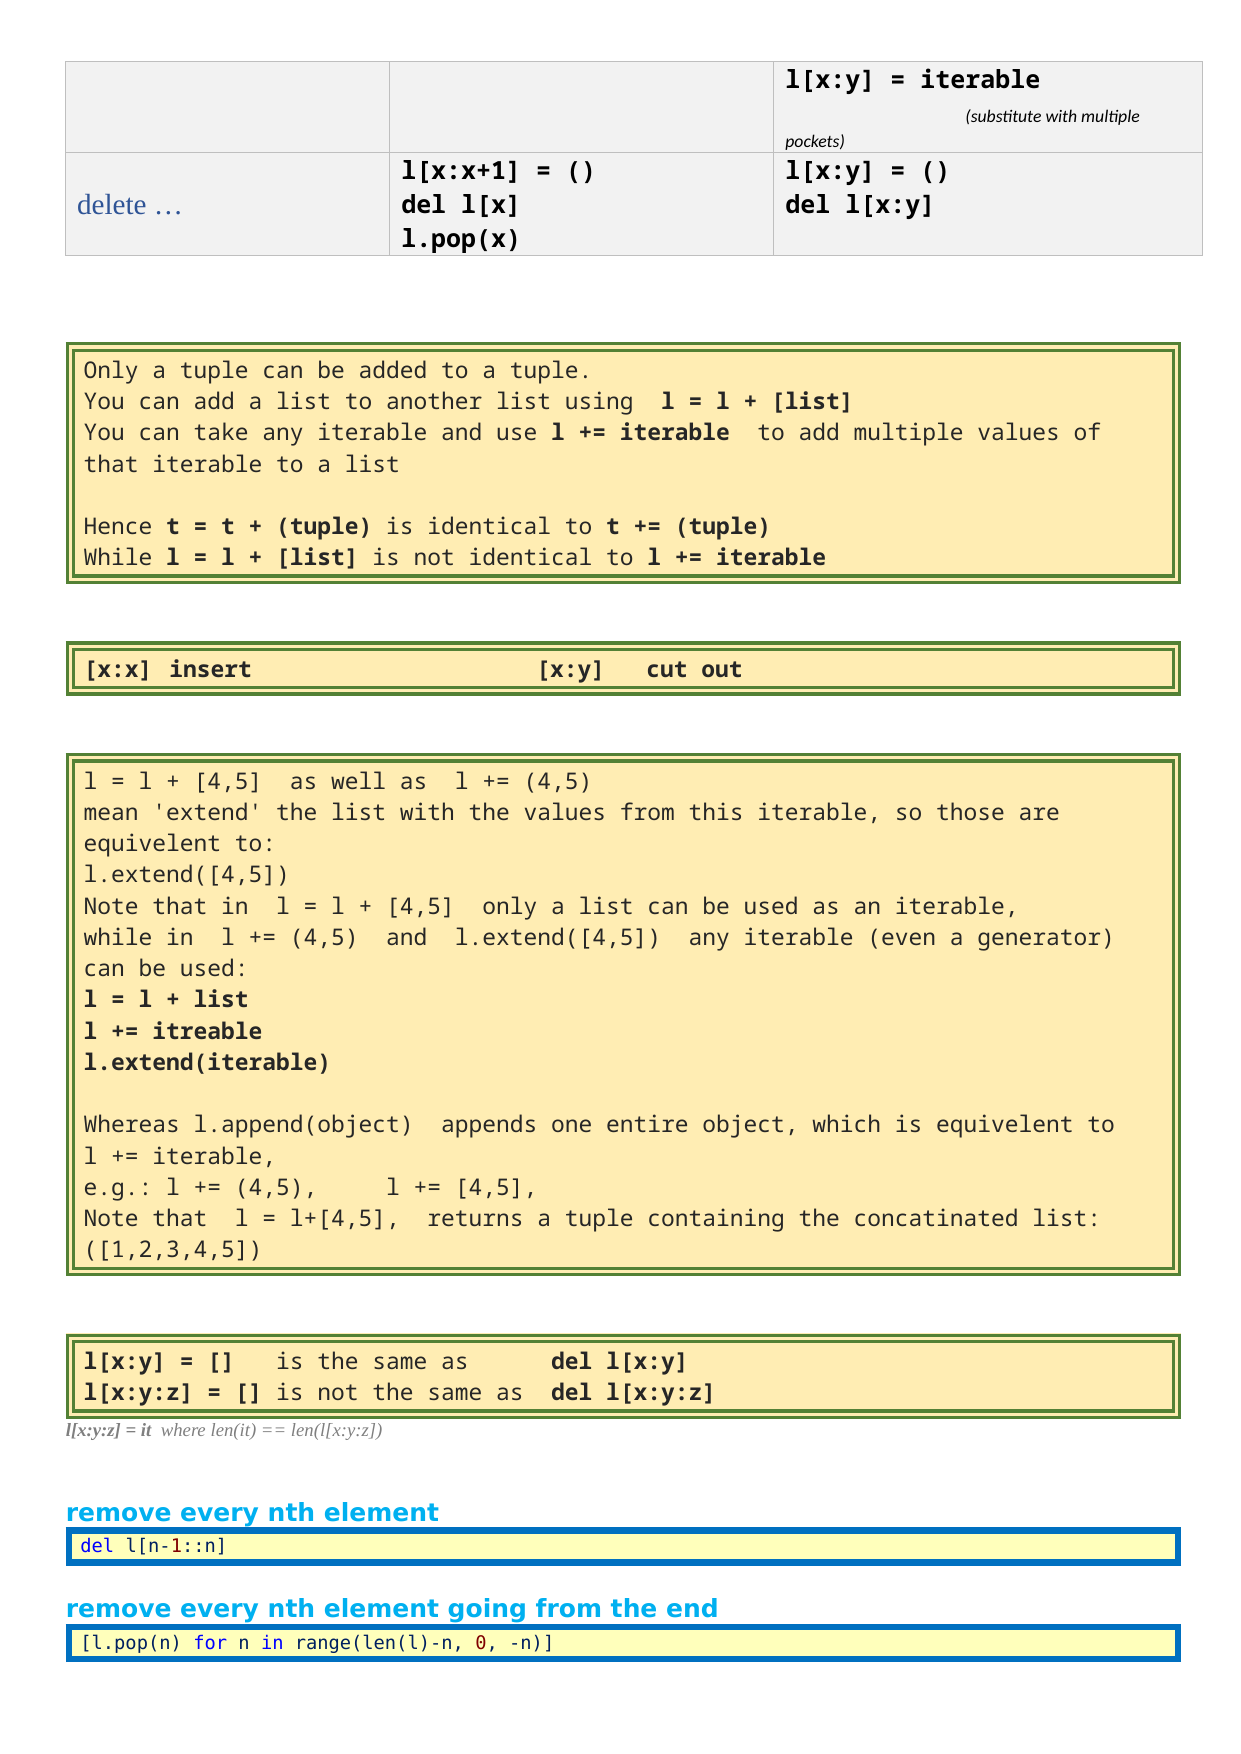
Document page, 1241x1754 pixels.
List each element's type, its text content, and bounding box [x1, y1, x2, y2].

text Whereas l.append(object) appends one entire object, which is equivelent to [75, 1097, 1172, 1128]
text l.extend([4,5]) [75, 847, 1172, 878]
title remove every nth element going from the end [66, 1594, 1181, 1624]
title remove every nth element [66, 1498, 1181, 1527]
text [x:x] insert [x:y] cut out [69, 645, 1178, 692]
text Note that in l = l + [4,5] only a list can be used as an iterable, [75, 878, 1172, 909]
table_cell l[x:y] = iterable (substitute with multiple pockets) [774, 62, 1202, 152]
text You can take any iterable and use l += iterable to add multiple values of that iterable to a list [75, 405, 1172, 467]
text l = l + list [75, 972, 1172, 1003]
text l[x:y:z] = it where len(it) == len(l[x:y:z]) [66, 1419, 1181, 1441]
text l = l + [4,5] as well as l += (4,5) [69, 756, 1178, 784]
text while in l += (4,5) and l.extend([4,5]) any iterable (even a generator) can be used: [75, 909, 1172, 972]
text l.extend(iterable) [75, 1034, 1172, 1066]
table_cell [66, 62, 389, 152]
text l += itreable [75, 1003, 1172, 1034]
text mean 'extend' the list with the values from this iterable, so those are equivelent to: [75, 784, 1172, 847]
text del l[n-1::n] [72, 1534, 1175, 1559]
text [l.pop(n) for n in range(len(l)-n, 0, -n)] [72, 1630, 1175, 1656]
text Only a tuple can be added to a tuple. [69, 345, 1178, 373]
text You can add a list to another list using l = l + [list] [75, 373, 1172, 405]
table_cell l[x:x+1] = () del l[x] l.pop(x) [390, 153, 773, 255]
text l[x:y:z] = [] is not the same as del l[x:y:z] [69, 1365, 1178, 1416]
table_cell [390, 62, 773, 152]
text Hence t = t + (tuple) is identical to t += (tuple) [75, 498, 1172, 530]
text Note that l = l+[4,5], returns a tuple containing the concatinated list: ([1,2,3,4,5]) [69, 1191, 1178, 1273]
text While l = l + [list] is not identical to l += iterable [69, 530, 1178, 581]
text l[x:y] = [] is the same as del l[x:y] [69, 1337, 1178, 1365]
table_cell l[x:y] = () del l[x:y] [774, 153, 1202, 255]
text e.g.: l += (4,5), l += [4,5], [75, 1159, 1172, 1191]
text l += iterable, [75, 1128, 1172, 1159]
table_cell delete … [66, 153, 389, 255]
